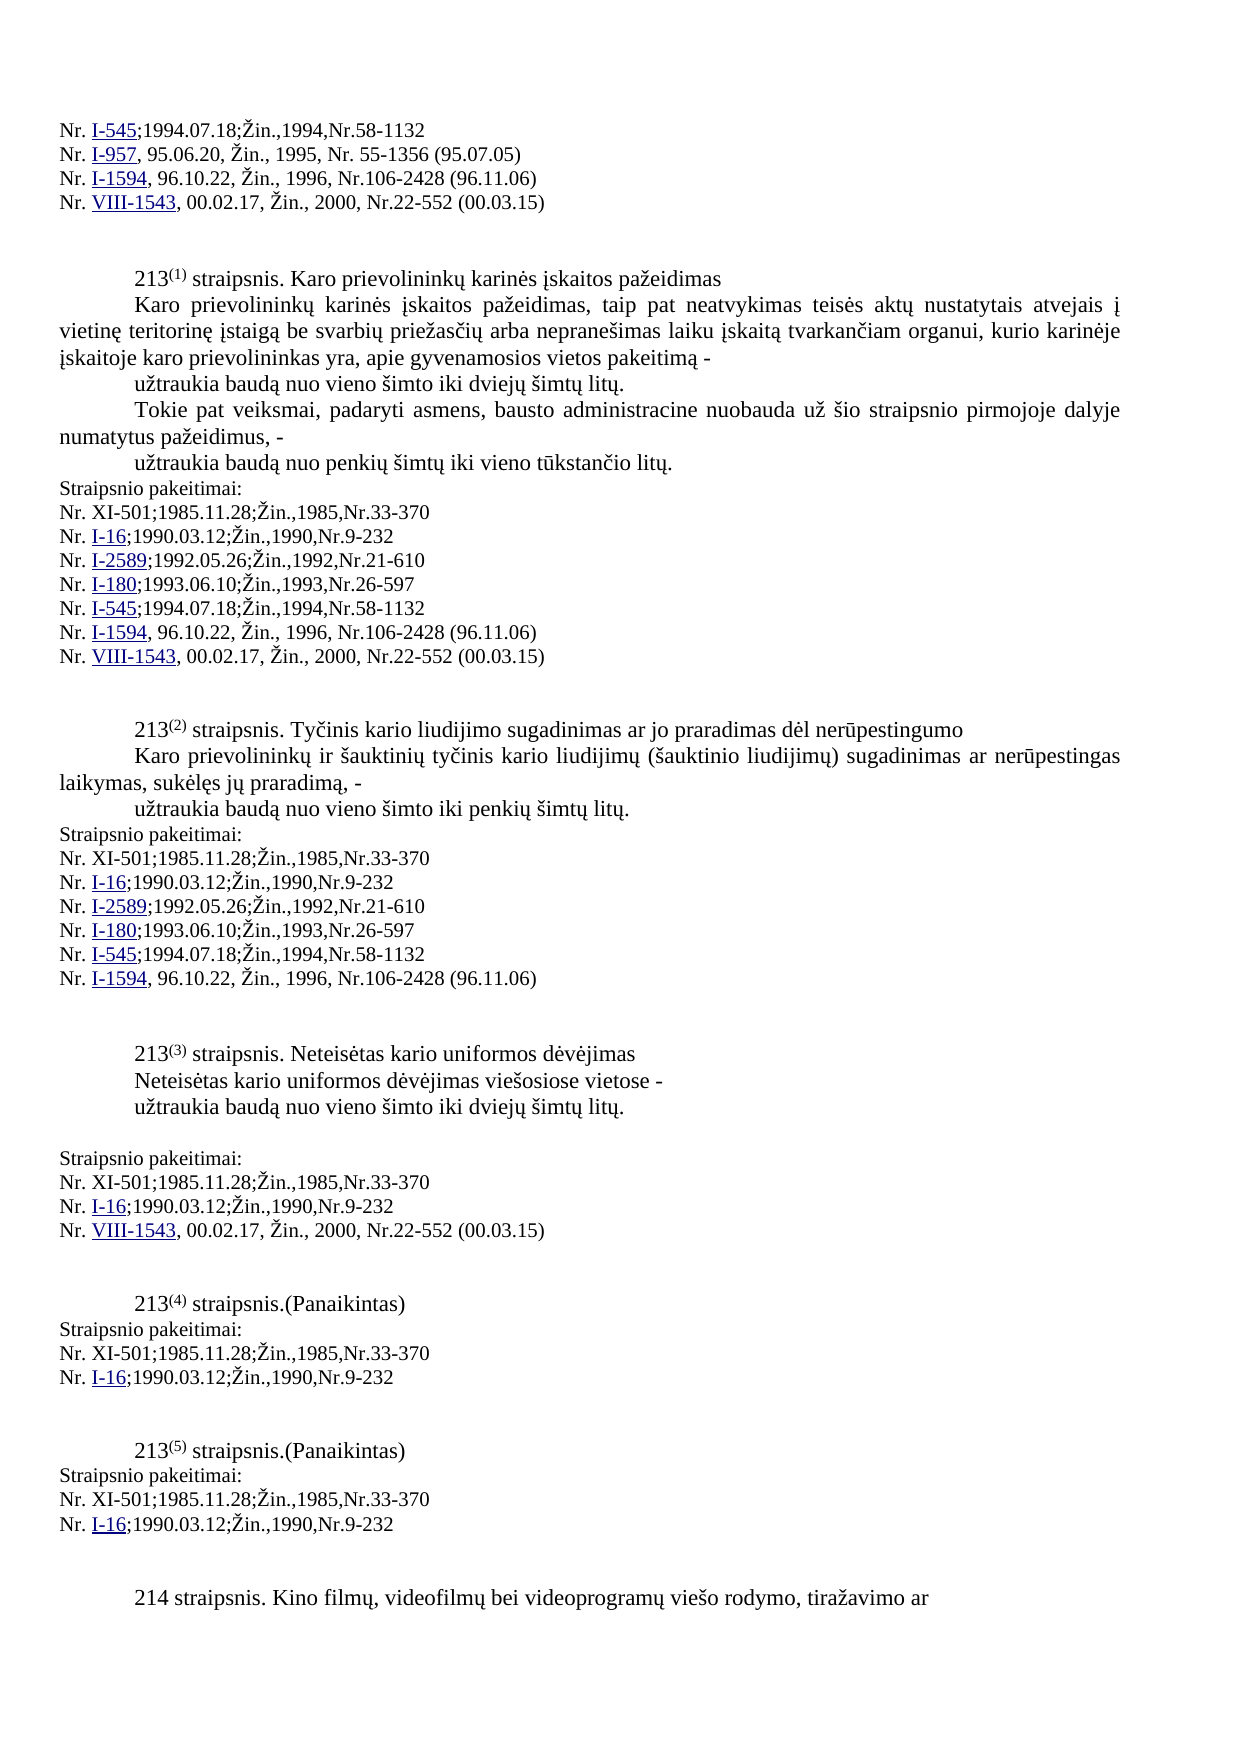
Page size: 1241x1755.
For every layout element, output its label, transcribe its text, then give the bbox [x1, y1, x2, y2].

text Nr. I-545;1994.07.18;Žin.,1994,Nr.58-1132 [59, 942, 1122, 966]
text Nr. I-957, 95.06.20, Žin., 1995, Nr. 55-1356 (95.07.05) [59, 142, 1122, 166]
text Nr. XI-501;1985.11.28;Žin.,1985,Nr.33-370 [59, 846, 1122, 870]
text Nr. VIII-1543, 00.02.17, Žin., 2000, Nr.22-552 (00.03.15) [59, 1218, 1122, 1242]
text 214 straipsnis. Kino filmų, videofilmų bei videoprogramų viešo rodymo, tiražavimo ar [59, 1584, 1122, 1610]
text Tokie pat veiksmai, padaryti asmens, bausto administracine nuobauda už šio straipsnio pirmojoje dalyje numatytus pažeidimus, - [59, 397, 1122, 449]
text Nr. I-16;1990.03.12;Žin.,1990,Nr.9-232 [59, 1365, 1122, 1389]
text Nr. XI-501;1985.11.28;Žin.,1985,Nr.33-370 [59, 1170, 1122, 1194]
text 213(3) straipsnis. Neteisėtas kario uniformos dėvėjimas [59, 1041, 1122, 1067]
text 213(5) straipsnis.(Panaikintas) [59, 1437, 1122, 1463]
text 213(4) straipsnis.(Panaikintas) [59, 1290, 1122, 1317]
text Nr. I-180;1993.06.10;Žin.,1993,Nr.26-597 [59, 918, 1122, 942]
text Straipsnio pakeitimai: [59, 1146, 1122, 1170]
text Nr. I-2589;1992.05.26;Žin.,1992,Nr.21-610 [59, 548, 1122, 572]
text Nr. XI-501;1985.11.28;Žin.,1985,Nr.33-370 [59, 500, 1122, 524]
text užtraukia baudą nuo penkių šimtų iki vieno tūkstančio litų. [59, 449, 1122, 476]
text Nr. I-16;1990.03.12;Žin.,1990,Nr.9-232 [59, 870, 1122, 894]
text Nr. I-1594, 96.10.22, Žin., 1996, Nr.106-2428 (96.11.06) [59, 166, 1122, 190]
text Straipsnio pakeitimai: [59, 1463, 1122, 1487]
text Straipsnio pakeitimai: [59, 1317, 1122, 1341]
text Nr. XI-501;1985.11.28;Žin.,1985,Nr.33-370 [59, 1487, 1122, 1511]
text Straipsnio pakeitimai: [59, 822, 1122, 846]
text 213(2) straipsnis. Tyčinis kario liudijimo sugadinimas ar jo praradimas dėl nerūpestingumo [59, 716, 1122, 743]
text Nr. VIII-1543, 00.02.17, Žin., 2000, Nr.22-552 (00.03.15) [59, 644, 1122, 668]
text užtraukia baudą nuo vieno šimto iki penkių šimtų litų. [59, 795, 1122, 822]
text Nr. I-2589;1992.05.26;Žin.,1992,Nr.21-610 [59, 894, 1122, 918]
text užtraukia baudą nuo vieno šimto iki dviejų šimtų litų. [59, 370, 1122, 397]
text Nr. VIII-1543, 00.02.17, Žin., 2000, Nr.22-552 (00.03.15) [59, 190, 1122, 214]
text užtraukia baudą nuo vieno šimto iki dviejų šimtų litų. [59, 1093, 1122, 1119]
text Nr. I-16;1990.03.12;Žin.,1990,Nr.9-232 [59, 1194, 1122, 1218]
text Nr. I-16;1990.03.12;Žin.,1990,Nr.9-232 [59, 1511, 1122, 1536]
text Nr. I-180;1993.06.10;Žin.,1993,Nr.26-597 [59, 572, 1122, 596]
text 213(1) straipsnis. Karo prievolininkų karinės įskaitos pažeidimas [59, 265, 1122, 291]
text Nr. I-1594, 96.10.22, Žin., 1996, Nr.106-2428 (96.11.06) [59, 966, 1122, 990]
text Nr. I-16;1990.03.12;Žin.,1990,Nr.9-232 [59, 524, 1122, 548]
text Karo prievolininkų karinės įskaitos pažeidimas, taip pat neatvykimas teisės aktų nustatytais atvejais į vietinę teritorinę įstaigą be svarbių priežasčių arba nepranešimas laiku įskaitą tvarkančiam organui, kurio karinėje įskaitoje karo prievolininkas yra, apie gyvenamosios vietos pakeitimą - [59, 291, 1122, 370]
text Karo prievolininkų ir šauktinių tyčinis kario liudijimų (šauktinio liudijimų) sugadinimas ar nerūpestingas laikymas, sukėlęs jų praradimą, - [59, 743, 1122, 795]
text Straipsnio pakeitimai: [59, 476, 1122, 500]
text Nr. XI-501;1985.11.28;Žin.,1985,Nr.33-370 [59, 1341, 1122, 1365]
text Neteisėtas kario uniformos dėvėjimas viešosiose vietose - [59, 1067, 1122, 1093]
text Nr. I-1594, 96.10.22, Žin., 1996, Nr.106-2428 (96.11.06) [59, 620, 1122, 644]
text Nr. I-545;1994.07.18;Žin.,1994,Nr.58-1132 [59, 118, 1122, 142]
text Nr. I-545;1994.07.18;Žin.,1994,Nr.58-1132 [59, 596, 1122, 620]
